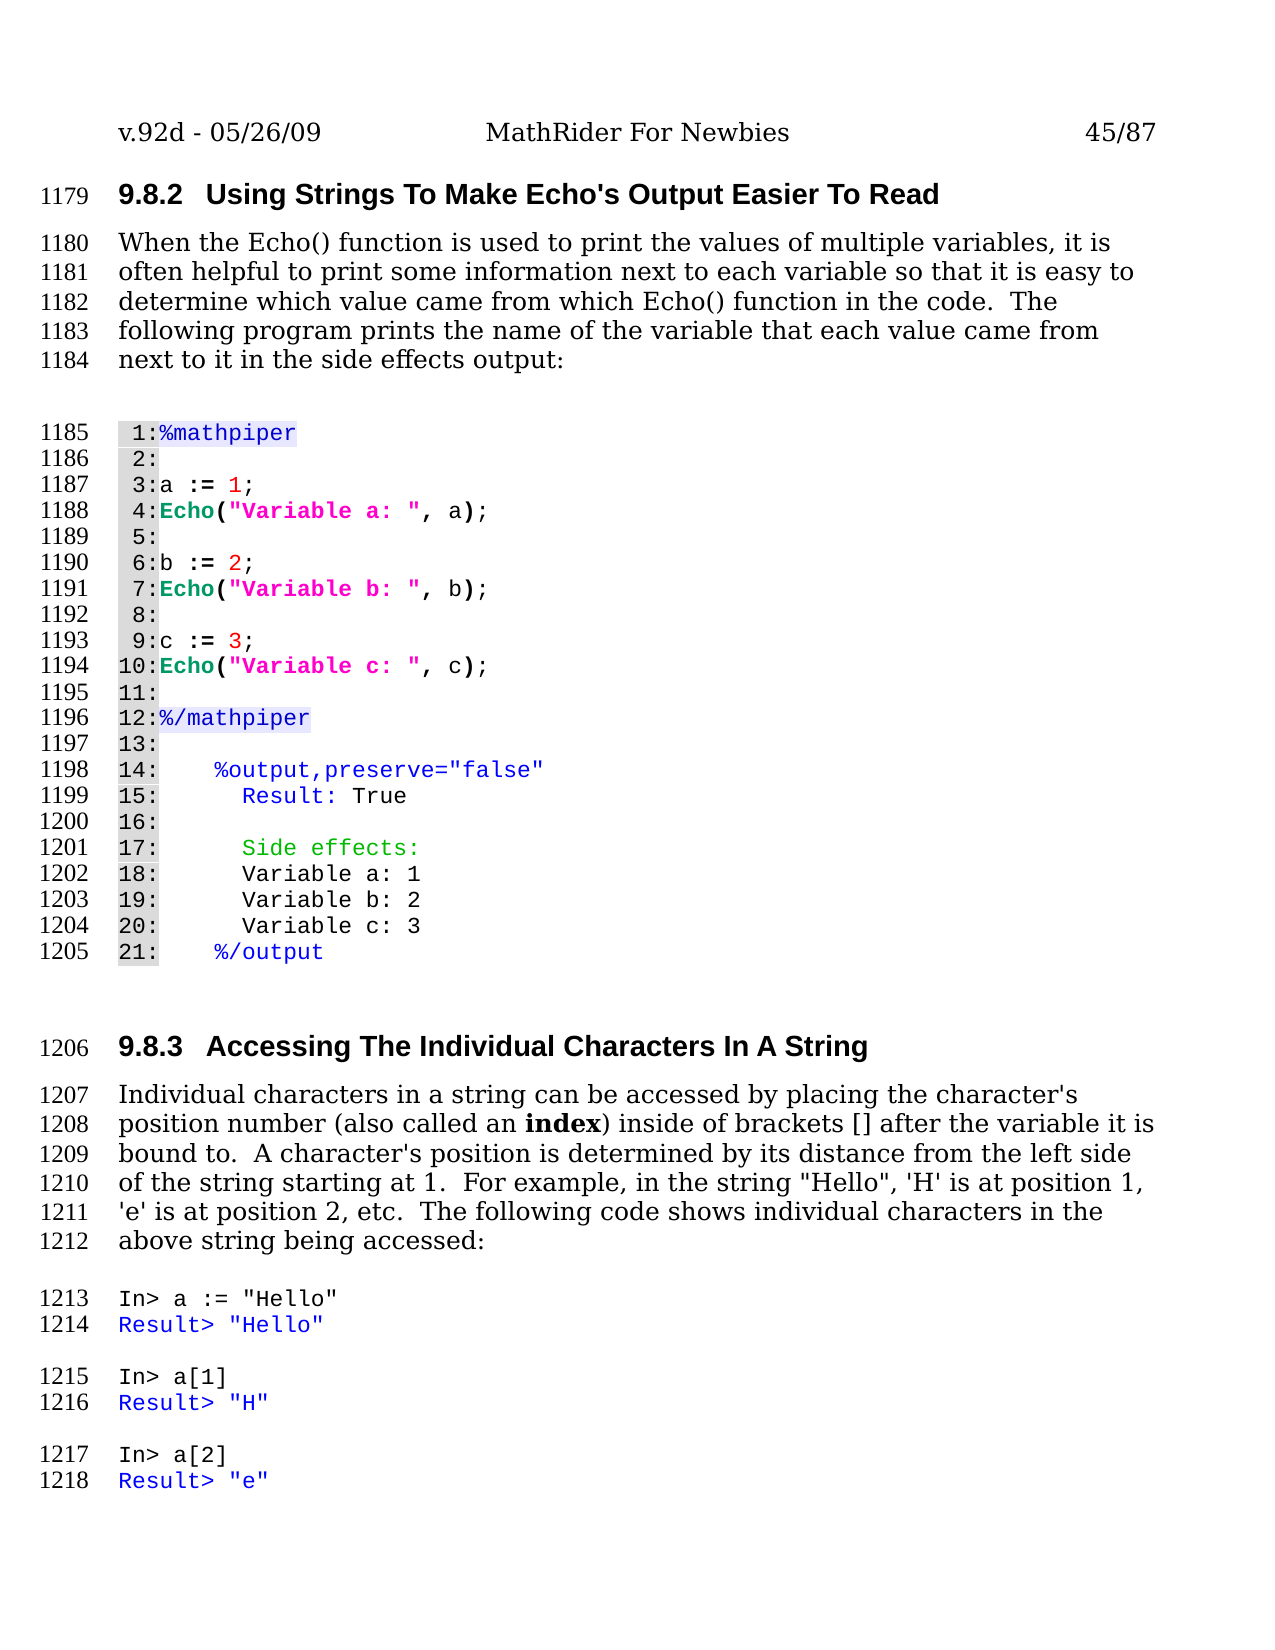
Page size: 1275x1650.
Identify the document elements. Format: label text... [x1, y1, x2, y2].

text 6:b := 2; [118, 551, 1157, 577]
subtitle Accessing The Individual Characters In A String [118, 1029, 1157, 1062]
text 9:c := 3; [118, 629, 1157, 655]
text 7:Echo("Variable b: ", b); [118, 577, 1157, 603]
text Result> "H" [118, 1391, 1157, 1417]
text Result> "e" [118, 1469, 1157, 1495]
text 12:%/mathpiper [118, 707, 1157, 733]
text 18: Variable a: 1 [118, 862, 1157, 888]
text Individual characters in a string can be accessed by placing the character's position number (also called an index) inside of brackets [] after the variable it is bound to. A character's position is determined by its distance from the left side of the string starting at 1. For example, in the string "Hello", 'H' is at position 1, 'e' is at position 2, etc. The following code shows individual characters in the above string being accessed: [118, 1080, 1157, 1255]
text When the Echo() function is used to print the values of multiple variables, it is often helpful to print some information next to each variable so that it is easy to determine which value came from which Echo() function in the code. The following program prints the name of the variable that each value came from next to it in the side effects output: [118, 228, 1157, 374]
text 15: Result: True [118, 784, 1157, 811]
text 19: Variable b: 2 [118, 888, 1157, 914]
text 21: %/output [118, 940, 1157, 966]
text In> a := "Hello" [118, 1287, 1157, 1313]
text In> a[1] [118, 1365, 1157, 1391]
text Result> "Hello" [118, 1313, 1157, 1339]
text 13: [118, 733, 1157, 759]
text 20: Variable c: 3 [118, 914, 1157, 940]
text 16: [118, 811, 1157, 836]
text 8: [118, 603, 1157, 629]
text 4:Echo("Variable a: ", a); [118, 499, 1157, 525]
text In> a[2] [118, 1443, 1157, 1469]
text 10:Echo("Variable c: ", c); [118, 655, 1157, 681]
subtitle Using Strings To Make Echo's Output Easier To Read [118, 177, 1157, 210]
text 3:a := 1; [118, 473, 1157, 499]
text 14: %output,preserve="false" [118, 759, 1157, 784]
text 1:%mathpiper [118, 421, 1157, 447]
text 5: [118, 525, 1157, 551]
text 17: Side effects: [118, 836, 1157, 862]
text 2: [118, 447, 1157, 473]
text 11: [118, 681, 1157, 707]
